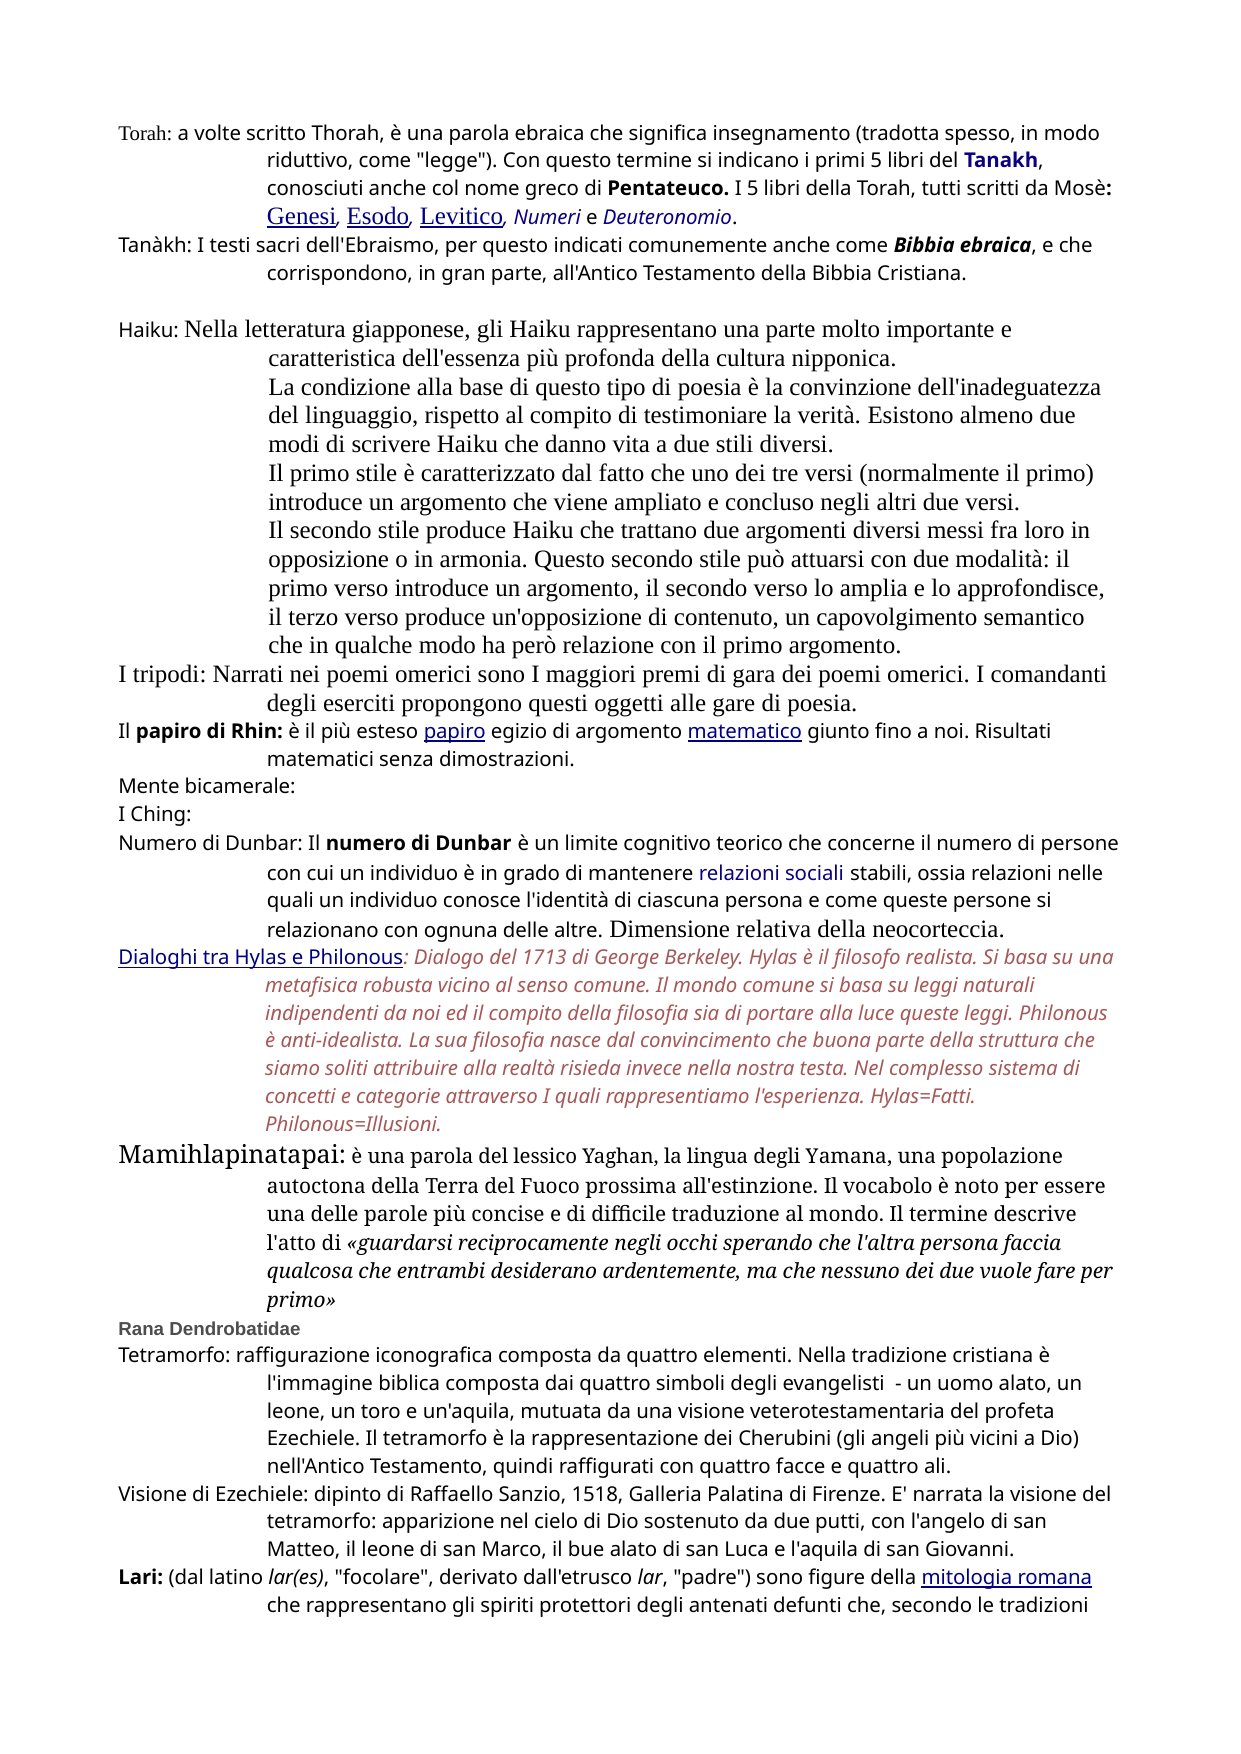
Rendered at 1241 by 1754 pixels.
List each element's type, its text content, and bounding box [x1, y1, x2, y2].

text Mamihlapinatapai: è una parola del lessico Yaghan, la lingua degli Yamana, una popolazione autoctona della Terra del Fuoco prossima all'estinzione. Il vocabolo è noto per essere una delle parole più concise e di difficile traduzione al mondo. Il termine descrive l'atto di «guardarsi reciprocamente negli occhi sperando che l'altra persona faccia qualcosa che entrambi desiderano ardentemente, ma che nessuno dei due vuole fare per primo» [118, 1137, 1122, 1313]
text Dialoghi tra Hylas e Philonous: Dialogo del 1713 di George Berkeley. Hylas è il filosofo realista. Si basa su una metafisica robusta vicino al senso comune. Il mondo comune si basa su leggi naturali indipendenti da noi ed il compito della filosofia sia di portare alla luce queste leggi. Philonous è anti-idealista. La sua filosofia nasce dal convincimento che buona parte della struttura che siamo soliti attribuire alla realtà risieda invece nella nostra testa. Nel complesso sistema di concetti e categorie attraverso I quali rappresentiamo l'esperienza. Hylas=Fatti. Philonous=Illusioni. [118, 943, 1122, 1137]
text Tetramorfo: raffigurazione iconografica composta da quattro elementi. Nella tradizione cristiana è l'immagine biblica composta dai quattro simboli degli evangelisti - un uomo alato, un leone, un toro e un'aquila, mutuata da una visione veterotestamentaria del profeta Ezechiele. Il tetramorfo è la rappresentazione dei Cherubini (gli angeli più vicini a Dio) nell'Antico Testamento, quindi raffigurati con quattro facce e quattro ali. [118, 1341, 1122, 1479]
text Il papiro di Rhin: è il più esteso papiro egizio di argomento matematico giunto fino a noi. Risultati matematici senza dimostrazioni. [118, 717, 1122, 772]
text Tanàkh: I testi sacri dell'Ebraismo, per questo indicati comunemente anche come Bibbia ebraica, e che corrispondono, in gran parte, all'Antico Testamento della Bibbia Cristiana. [118, 231, 1122, 286]
text Visione di Ezechiele: dipinto di Raffaello Sanzio, 1518, Galleria Palatina di Firenze. E' narrata la visione del tetramorfo: apparizione nel cielo di Dio sostenuto da due putti, con l'angelo di san Matteo, il leone di san Marco, il bue alato di san Luca e l'aquila di san Giovanni. [118, 1479, 1122, 1563]
text Lari: (dal latino lar(es), "focolare", derivato dall'etrusco lar, "padre") sono figure della mitologia romana che rappresentano gli spiriti protettori degli antenati defunti che, secondo le tradizioni [118, 1563, 1122, 1618]
text Haiku: Nella letteratura giapponese, gli Haiku rappresentano una parte molto importante e caratteristica dell'essenza più profonda della cultura nipponica. La condizione alla base di questo tipo di poesia è la convinzione dell'inadeguatezza del linguaggio, rispetto al compito di testimoniare la verità. Esistono almeno due modi di scrivere Haiku che danno vita a due stili diversi. Il primo stile è caratterizzato dal fatto che uno dei tre versi (normalmente il primo) introduce un argomento che viene ampliato e concluso negli altri due versi. Il secondo stile produce Haiku che trattano due argomenti diversi messi fra loro in opposizione o in armonia. Questo secondo stile può attuarsi con due modalità: il primo verso introduce un argomento, il secondo verso lo amplia e lo approfondisce, il terzo verso produce un'opposizione di contenuto, un capovolgimento semantico che in qualche modo ha però relazione con il primo argomento. [118, 314, 1122, 659]
text Torah: a volte scritto Thorah, è una parola ebraica che significa insegnamento (tradotta spesso, in modo riduttivo, come "legge"). Con questo termine si indicano i primi 5 libri del Tanakh, conosciuti anche col nome greco di Pentateuco. I 5 libri della Torah, tutti scritti da Mosè: Genesi, Esodo, Levitico, Numeri e Deuteronomio. [118, 118, 1122, 231]
text Rana Dendrobatidae [118, 1313, 1122, 1341]
text I Ching: [118, 800, 1122, 827]
text Numero di Dunbar: Il numero di Dunbar è un limite cognitivo teorico che concerne il numero di persone con cui un individuo è in grado di mantenere relazioni sociali stabili, ossia relazioni nelle quali un individuo conosce l'identità di ciascuna persona e come queste persone si relazionano con ognuna delle altre. Dimensione relativa della neocorteccia. [118, 827, 1122, 943]
text Mente bicamerale: [118, 772, 1122, 800]
text I tripodi: Narrati nei poemi omerici sono I maggiori premi di gara dei poemi omerici. I comandanti degli eserciti propongono questi oggetti alle gare di poesia. [118, 659, 1122, 717]
